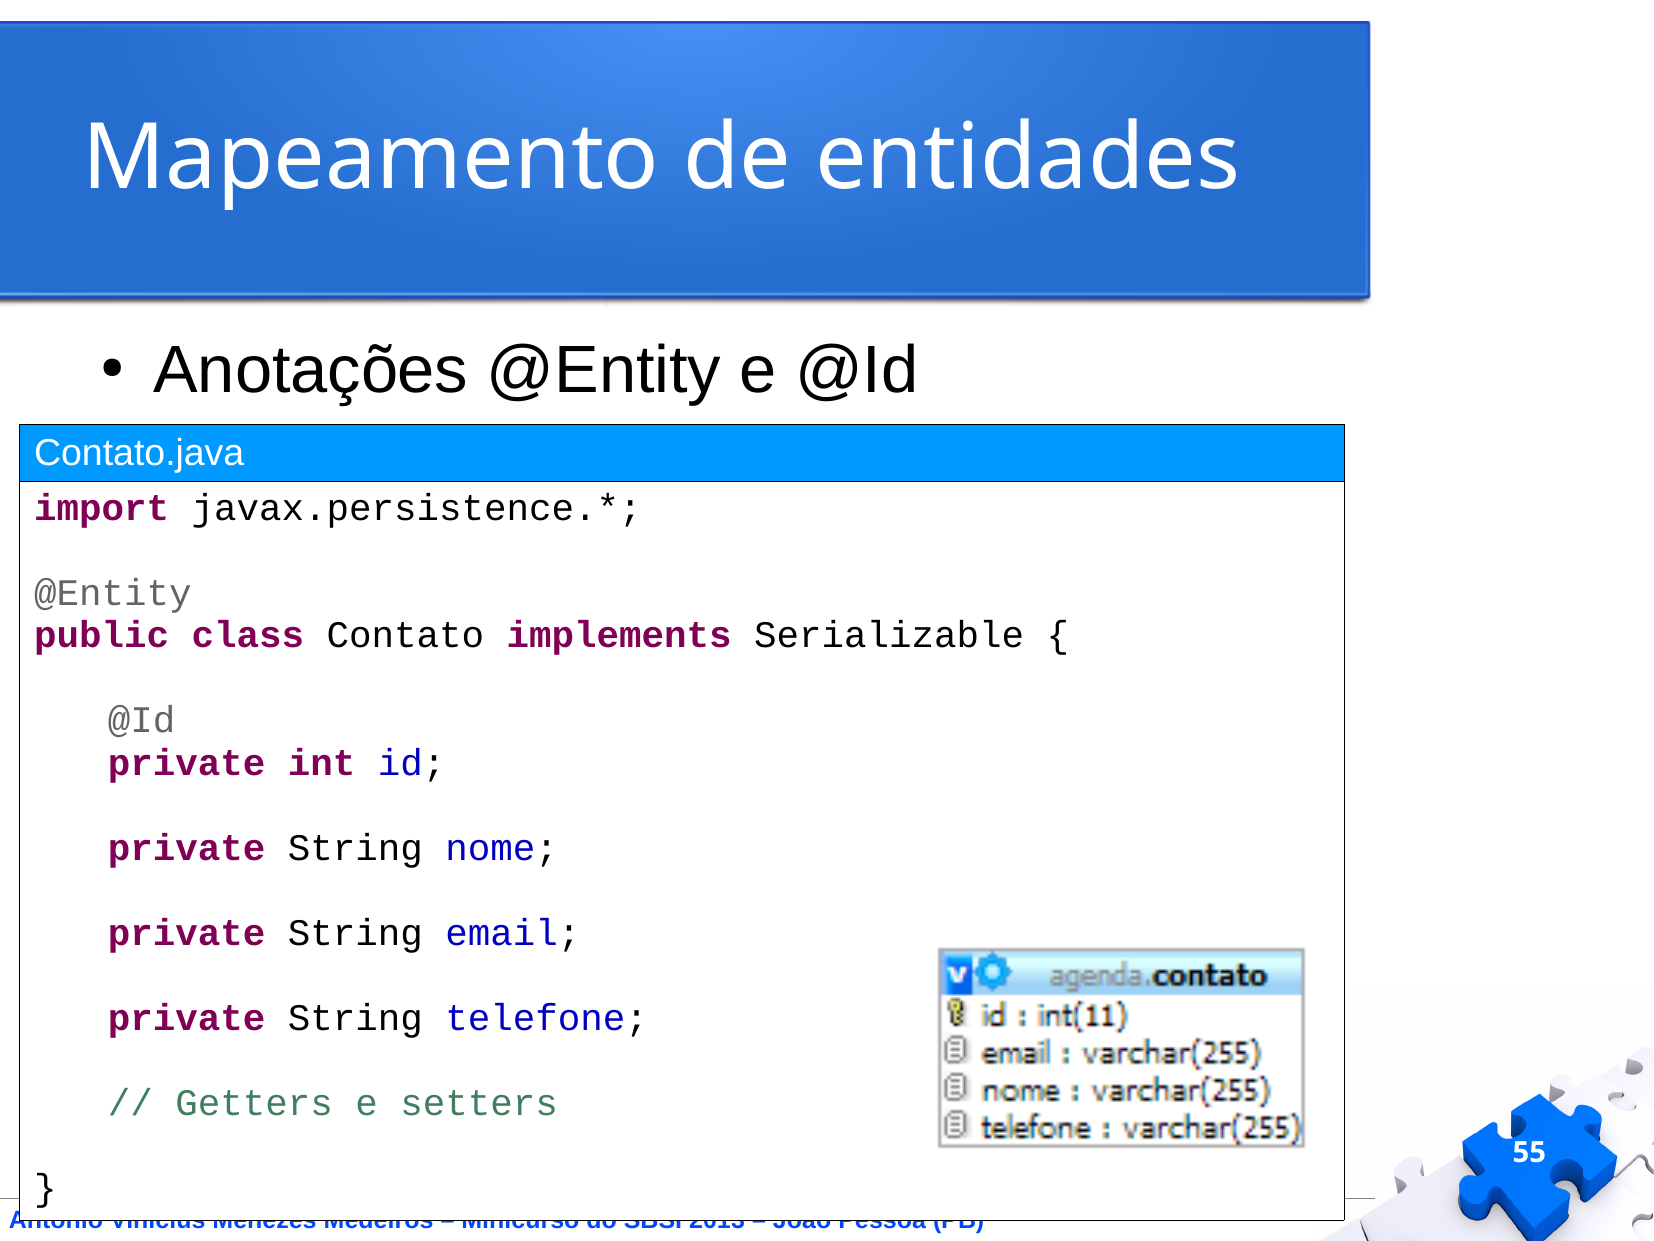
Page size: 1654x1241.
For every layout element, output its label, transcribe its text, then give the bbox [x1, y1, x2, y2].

picture [1311, 983, 1654, 1241]
table_header Contato.java [20, 425, 1344, 481]
title Mapeamento de entidades [82, 49, 1323, 257]
picture [0, 21, 1375, 307]
picture [933, 943, 1312, 1158]
list Anotações @Entity e @Id [82, 332, 1356, 1052]
table_cell import javax.persistence.*; @Entity public class Contato implements Serializable { @Id private int id; private String nome; private String email; private String telefone; // Getters e setters } [20, 482, 1344, 1220]
